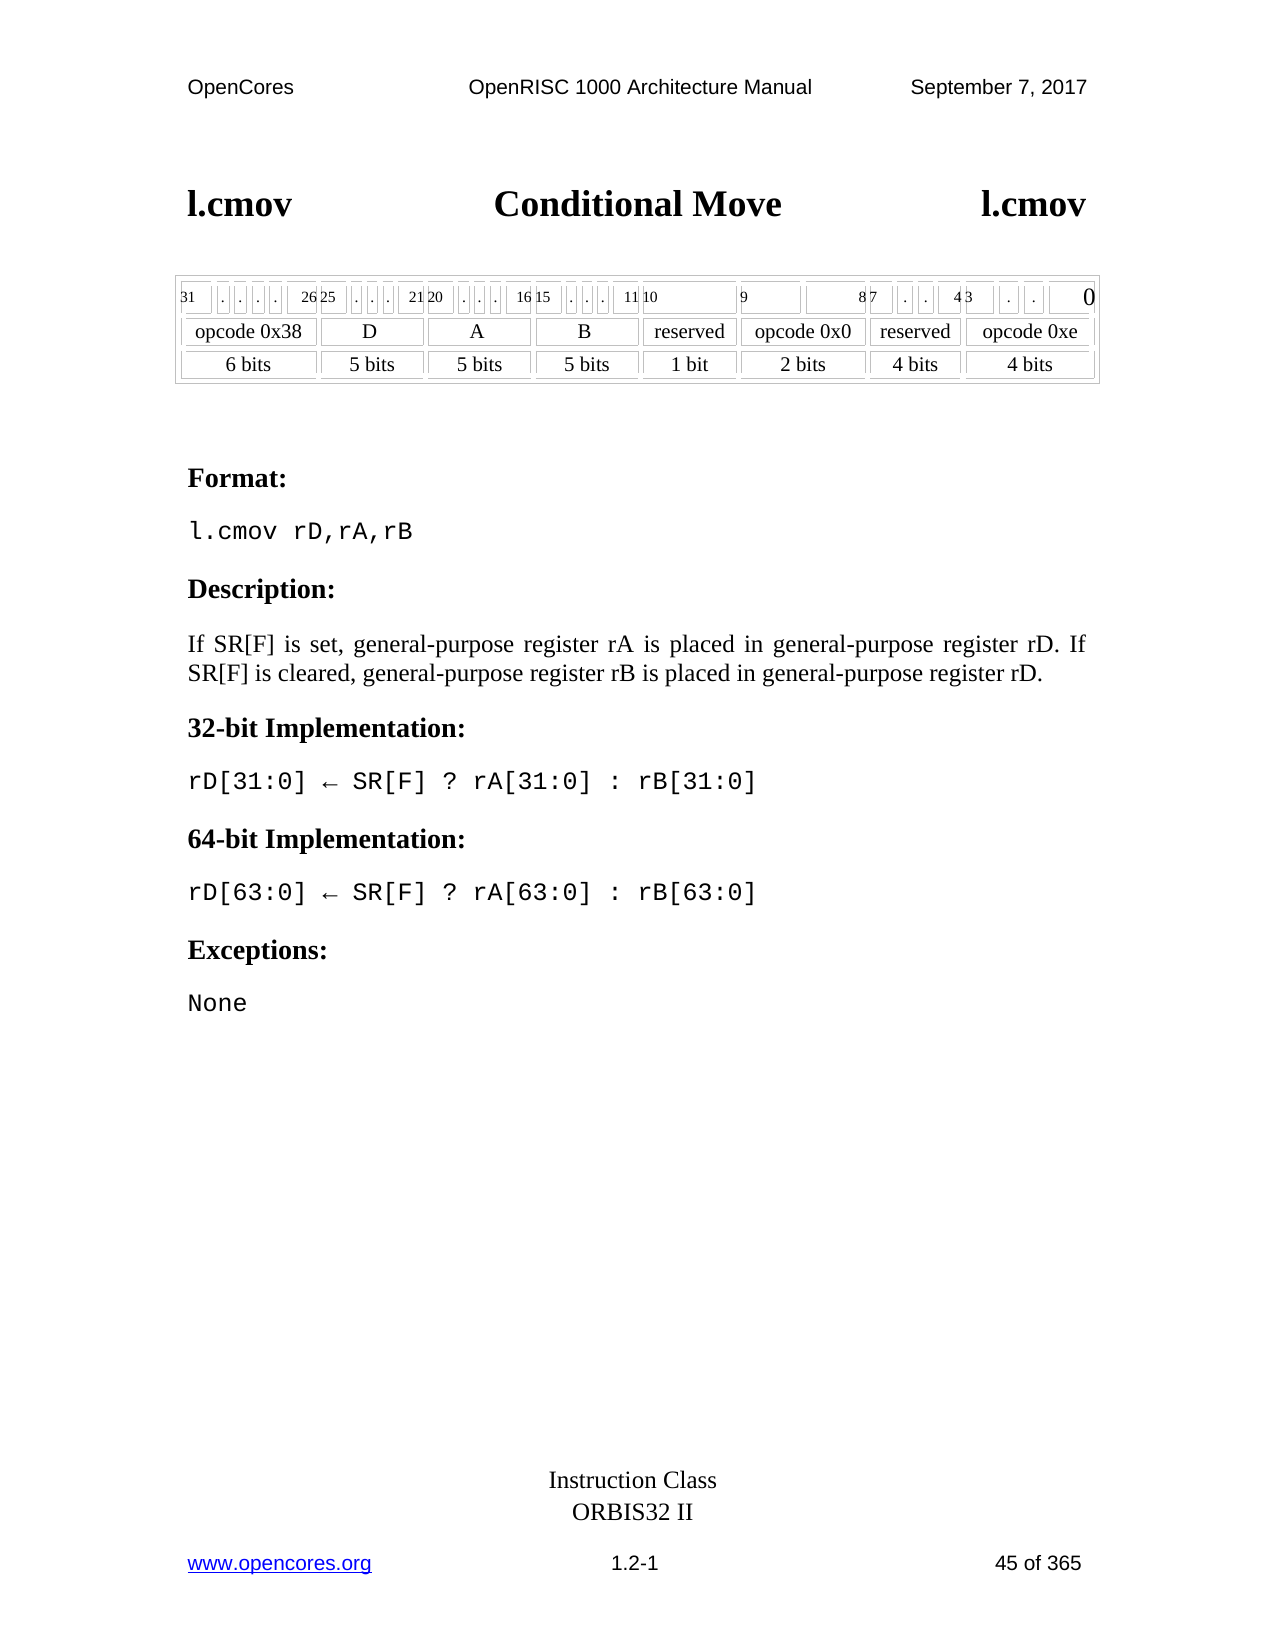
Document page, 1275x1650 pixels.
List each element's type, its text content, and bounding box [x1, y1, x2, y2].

text 32-bit Implementation: [187, 712, 1087, 744]
text If SR[F] is set, general-purpose register rA is placed in general-purpose register rD. If SR[F] is cleared, general-purpose register rB is placed in general-purpose register rD. [187, 629, 1087, 687]
text Exceptions: [187, 933, 1087, 965]
text Format: [187, 461, 1087, 493]
text None [187, 990, 1087, 1019]
text Description: [187, 572, 1087, 604]
text rD[31:0] ← SR[F] ? rA[31:0] : rB[31:0] [187, 769, 1087, 797]
text 64-bit Implementation: [187, 822, 1087, 855]
text l.cmov rD,rA,rB [187, 518, 1087, 547]
text rD[63:0] ← SR[F] ? rA[63:0] : rB[63:0] [187, 880, 1087, 908]
